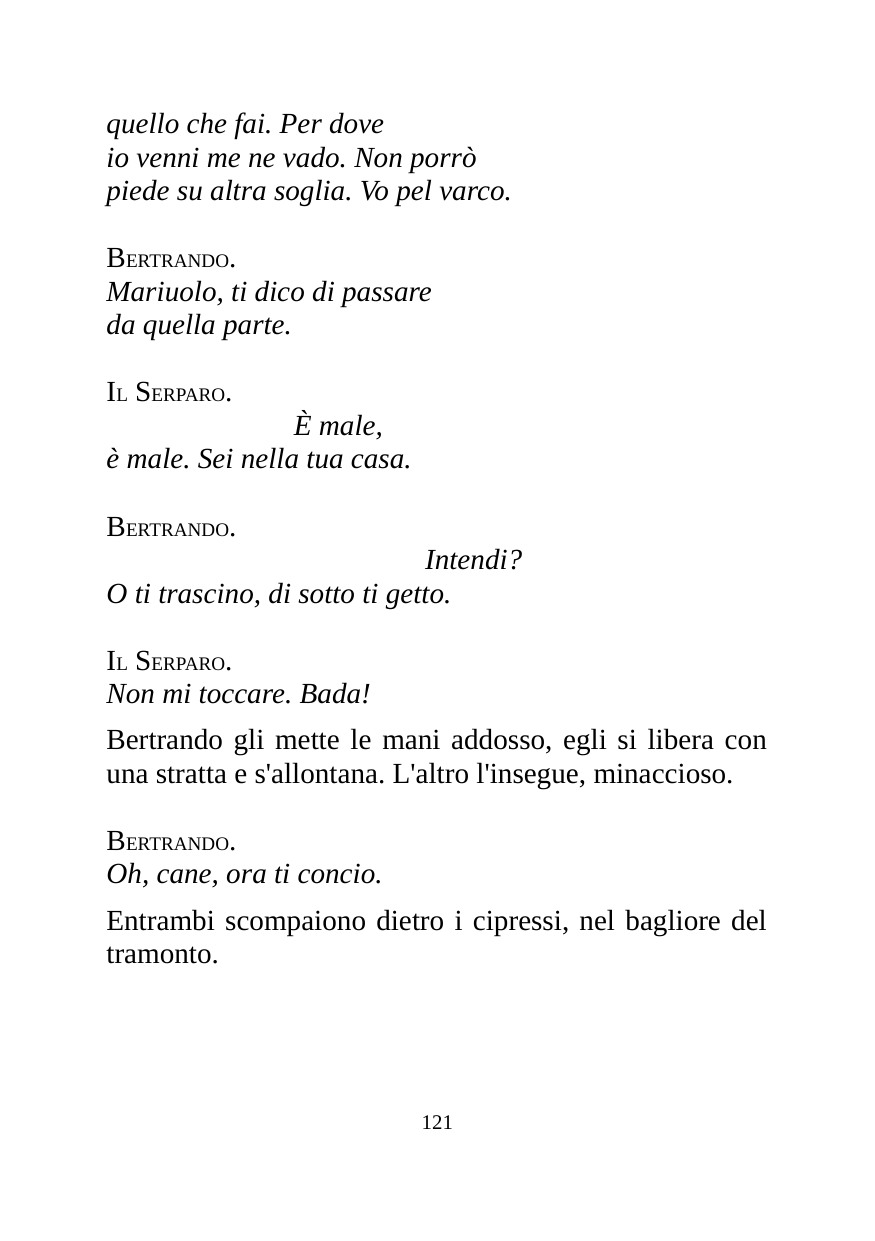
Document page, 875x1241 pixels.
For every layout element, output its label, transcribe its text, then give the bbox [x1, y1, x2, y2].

text Bertrando. [106, 509, 768, 542]
text Intendi? [425, 542, 768, 576]
text È male, [294, 408, 768, 442]
text Non mi toccare. Bada! [106, 676, 768, 710]
text piede su altra soglia. Vo pel varco. [106, 173, 768, 207]
text Bertrando gli mette le mani addosso, egli si libera con una stratta e s'allontana. L'altro l'insegue, minaccioso. [106, 722, 768, 789]
text Mariuolo, ti dico di passare [106, 274, 768, 307]
text Il Serparo. [106, 643, 768, 676]
text Il Serparo. [106, 374, 768, 408]
text Entrambi scompaiono dietro i cipressi, nel bagliore del tramonto. [106, 903, 768, 970]
text Bertrando. [106, 823, 768, 857]
text quello che fai. Per dove [106, 106, 768, 140]
text da quella parte. [106, 307, 768, 341]
text O ti trascino, di sotto ti getto. [106, 576, 768, 609]
text Bertrando. [106, 240, 768, 274]
text io venni me ne vado. Non porrò [106, 140, 768, 173]
text è male. Sei nella tua casa. [106, 442, 768, 475]
text Oh, cane, ora ti concio. [106, 857, 768, 890]
